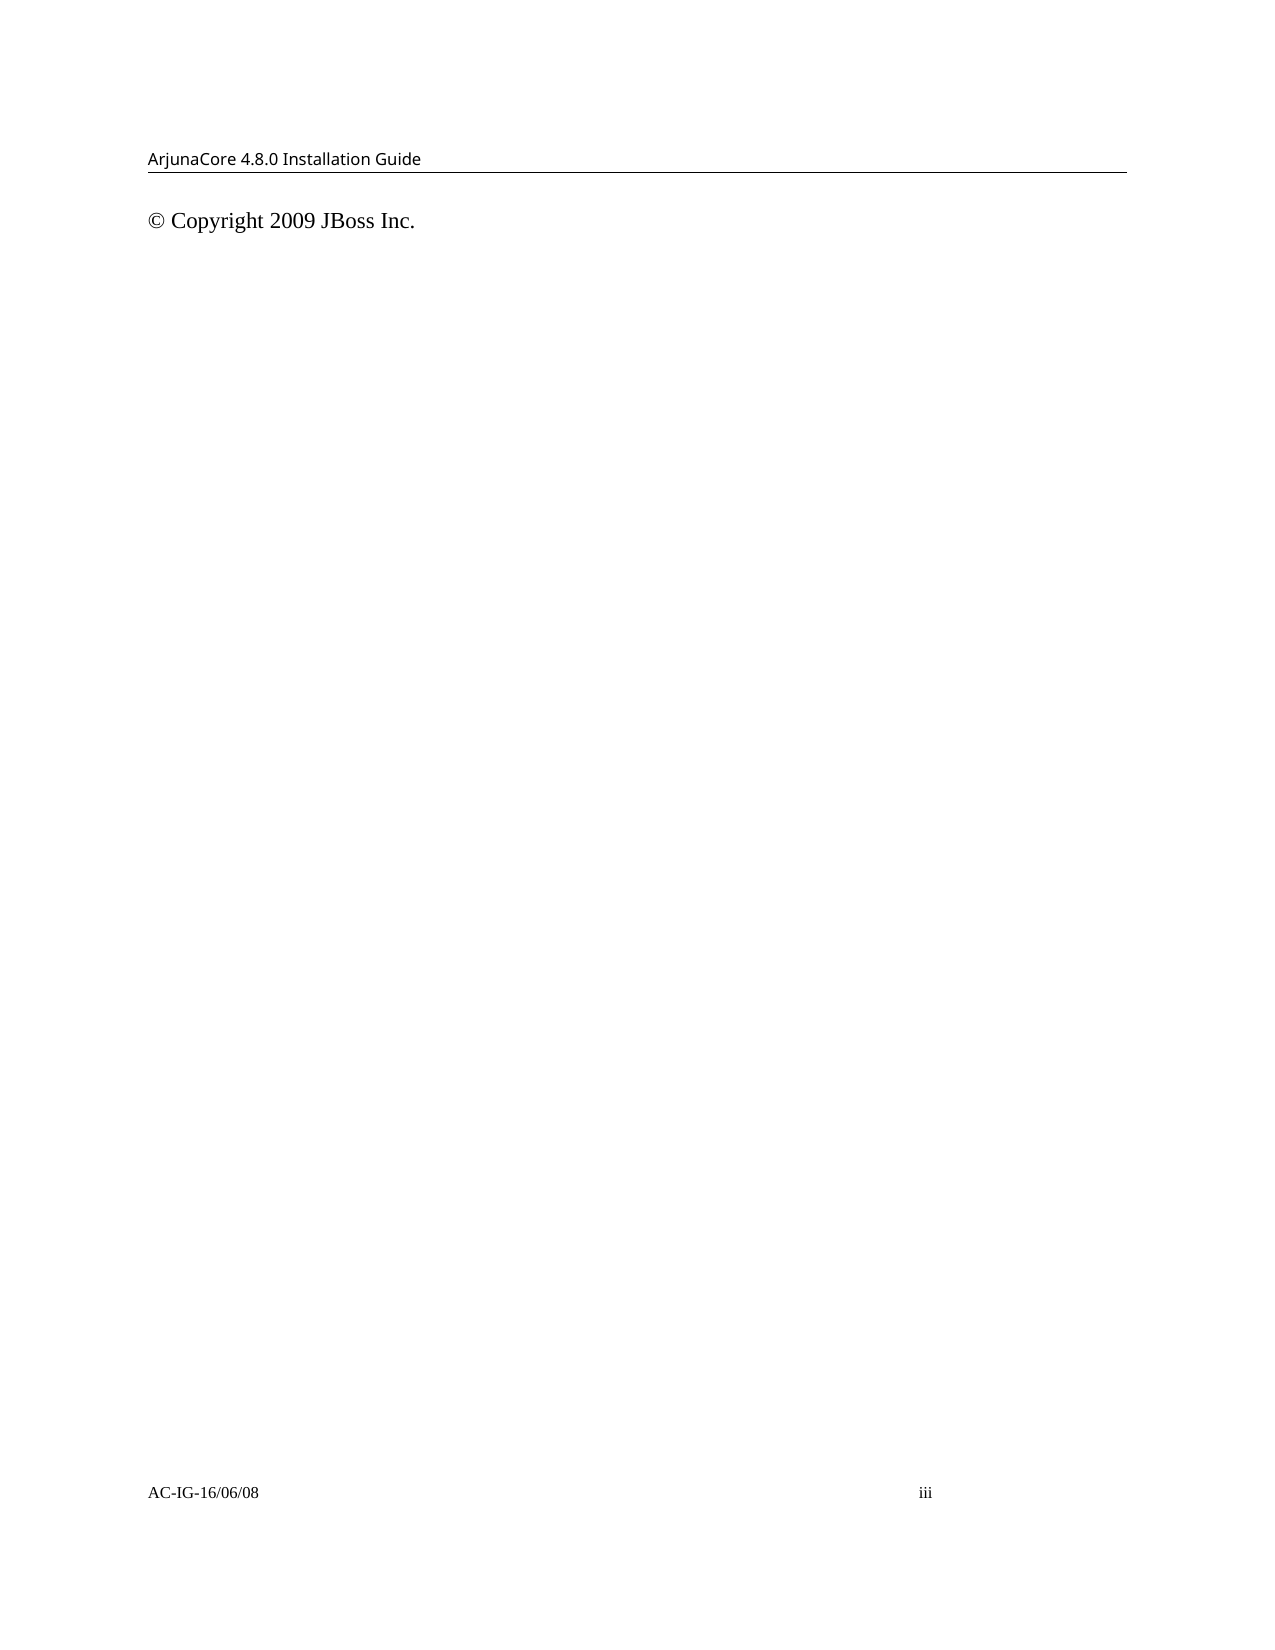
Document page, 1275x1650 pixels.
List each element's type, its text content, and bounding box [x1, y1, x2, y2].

text © Copyright 2009 JBoss Inc. [148, 207, 1127, 233]
